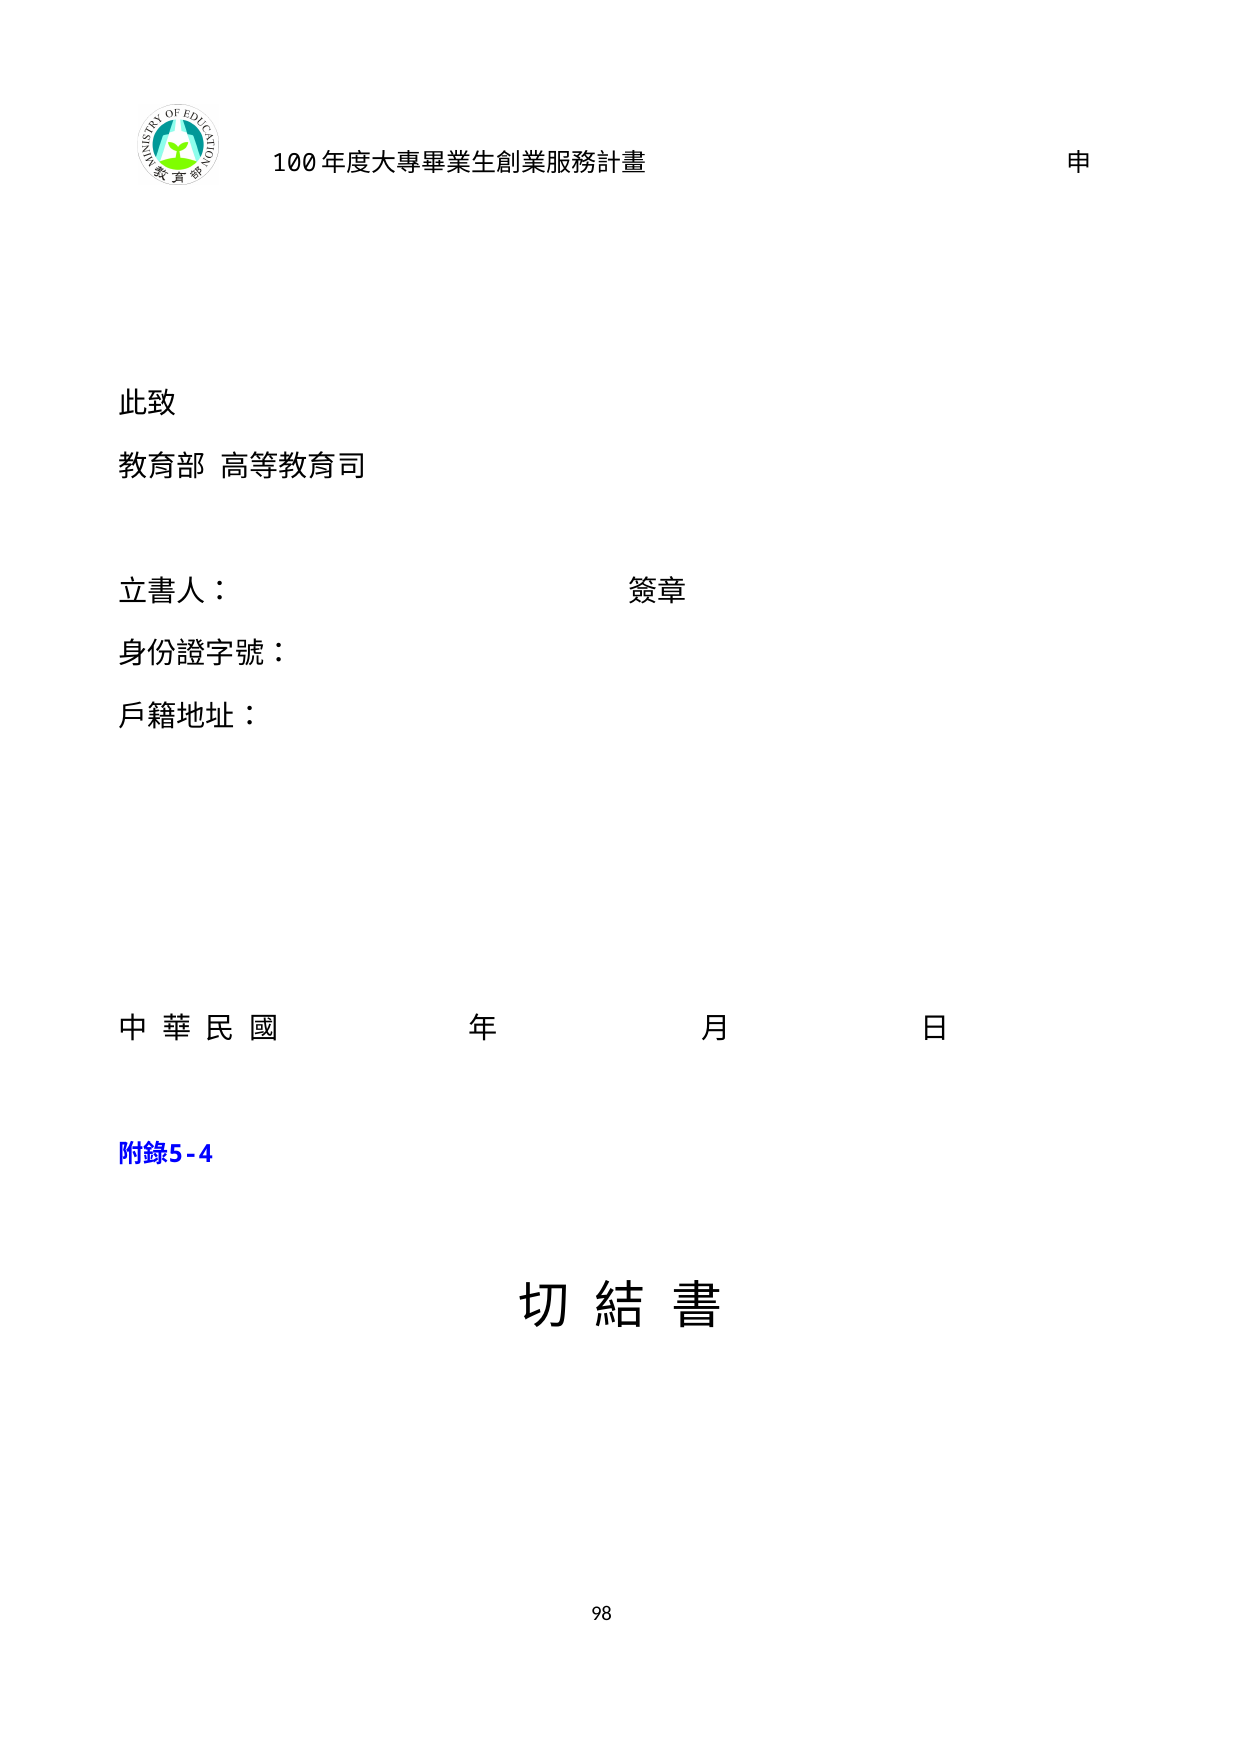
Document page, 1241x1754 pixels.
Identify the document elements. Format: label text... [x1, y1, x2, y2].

text 切 結 書 [118, 1229, 1122, 1354]
text 中 華 民 國 年 月 日 [118, 984, 1122, 1047]
text 立書人： 簽章 [118, 547, 1122, 609]
text 戶籍地址： [118, 672, 1122, 734]
text 教育部 高等教育司 [118, 422, 1122, 484]
text 身份證字號： [118, 609, 1122, 672]
text 此致 [118, 359, 1122, 422]
text 附錄5-4 [118, 1109, 1122, 1172]
